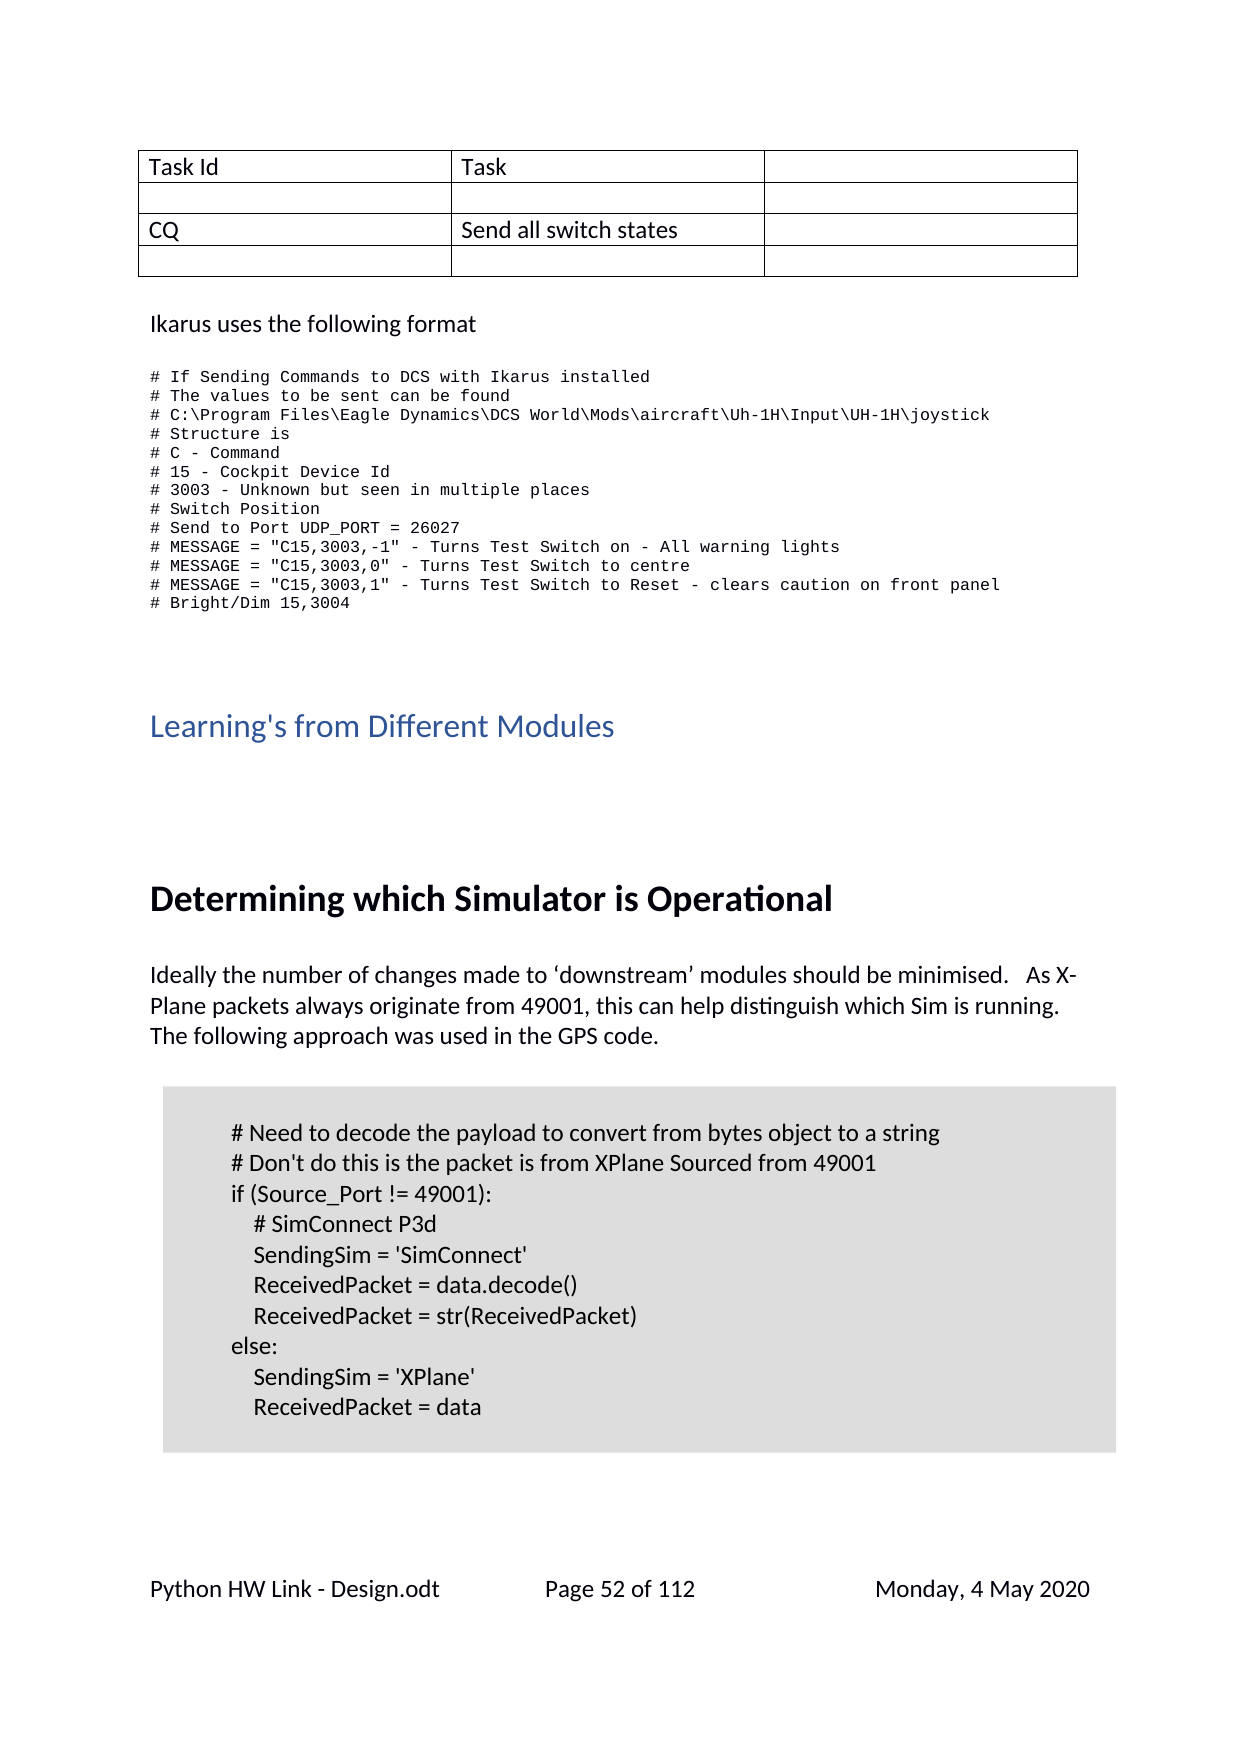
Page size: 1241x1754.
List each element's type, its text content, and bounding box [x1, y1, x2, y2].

table_cell [452, 246, 764, 276]
text # Send to Port UDP_PORT = 26027 [150, 520, 1090, 538]
table_cell [139, 183, 451, 213]
text Ideally the number of changes made to ‘downstream’ modules should be minimised. As X-Plane packets always originate from 49001, this can help distinguish which Sim is running. The following approach was used in the GPS code. [150, 959, 1090, 1051]
table_cell [765, 246, 1077, 276]
text # If Sending Commands to DCS with Ikarus installed [150, 369, 1090, 388]
text # 15 - Cockpit Device Id [150, 463, 1090, 482]
text # MESSAGE = "C15,3003,0" - Turns Test Switch to centre [150, 557, 1090, 576]
table_cell Send all switch states [452, 214, 764, 245]
table_cell [139, 246, 451, 276]
table_cell [452, 183, 764, 213]
text # MESSAGE = "C15,3003,-1" - Turns Test Switch on - All warning lights [150, 538, 1090, 557]
text # Bright/Dim 15,3004 [150, 595, 1090, 614]
subtitle Determining which Simulator is Operational [150, 874, 1090, 920]
table_cell CQ [139, 214, 451, 245]
table_header [765, 151, 1077, 182]
text # MESSAGE = "C15,3003,1" - Turns Test Switch to Reset - clears caution on front panel [150, 576, 1090, 595]
text # C:\Program Files\Eagle Dynamics\DCS World\Mods\aircraft\Uh-1H\Input\UH-1H\joystick [150, 407, 1090, 425]
table_header Task Id [139, 151, 451, 182]
text # Switch Position [150, 501, 1090, 520]
text # The values to be sent can be found [150, 388, 1090, 407]
text # Structure is [150, 425, 1090, 444]
table_header Task [452, 151, 764, 182]
subtitle Learning's from Different Modules [150, 705, 1090, 745]
table_cell [765, 183, 1077, 213]
table_cell [765, 214, 1077, 245]
text Ikarus uses the following format [150, 308, 1090, 338]
text # 3003 - Unknown but seen in multiple places [150, 482, 1090, 501]
text # C - Command [150, 444, 1090, 463]
